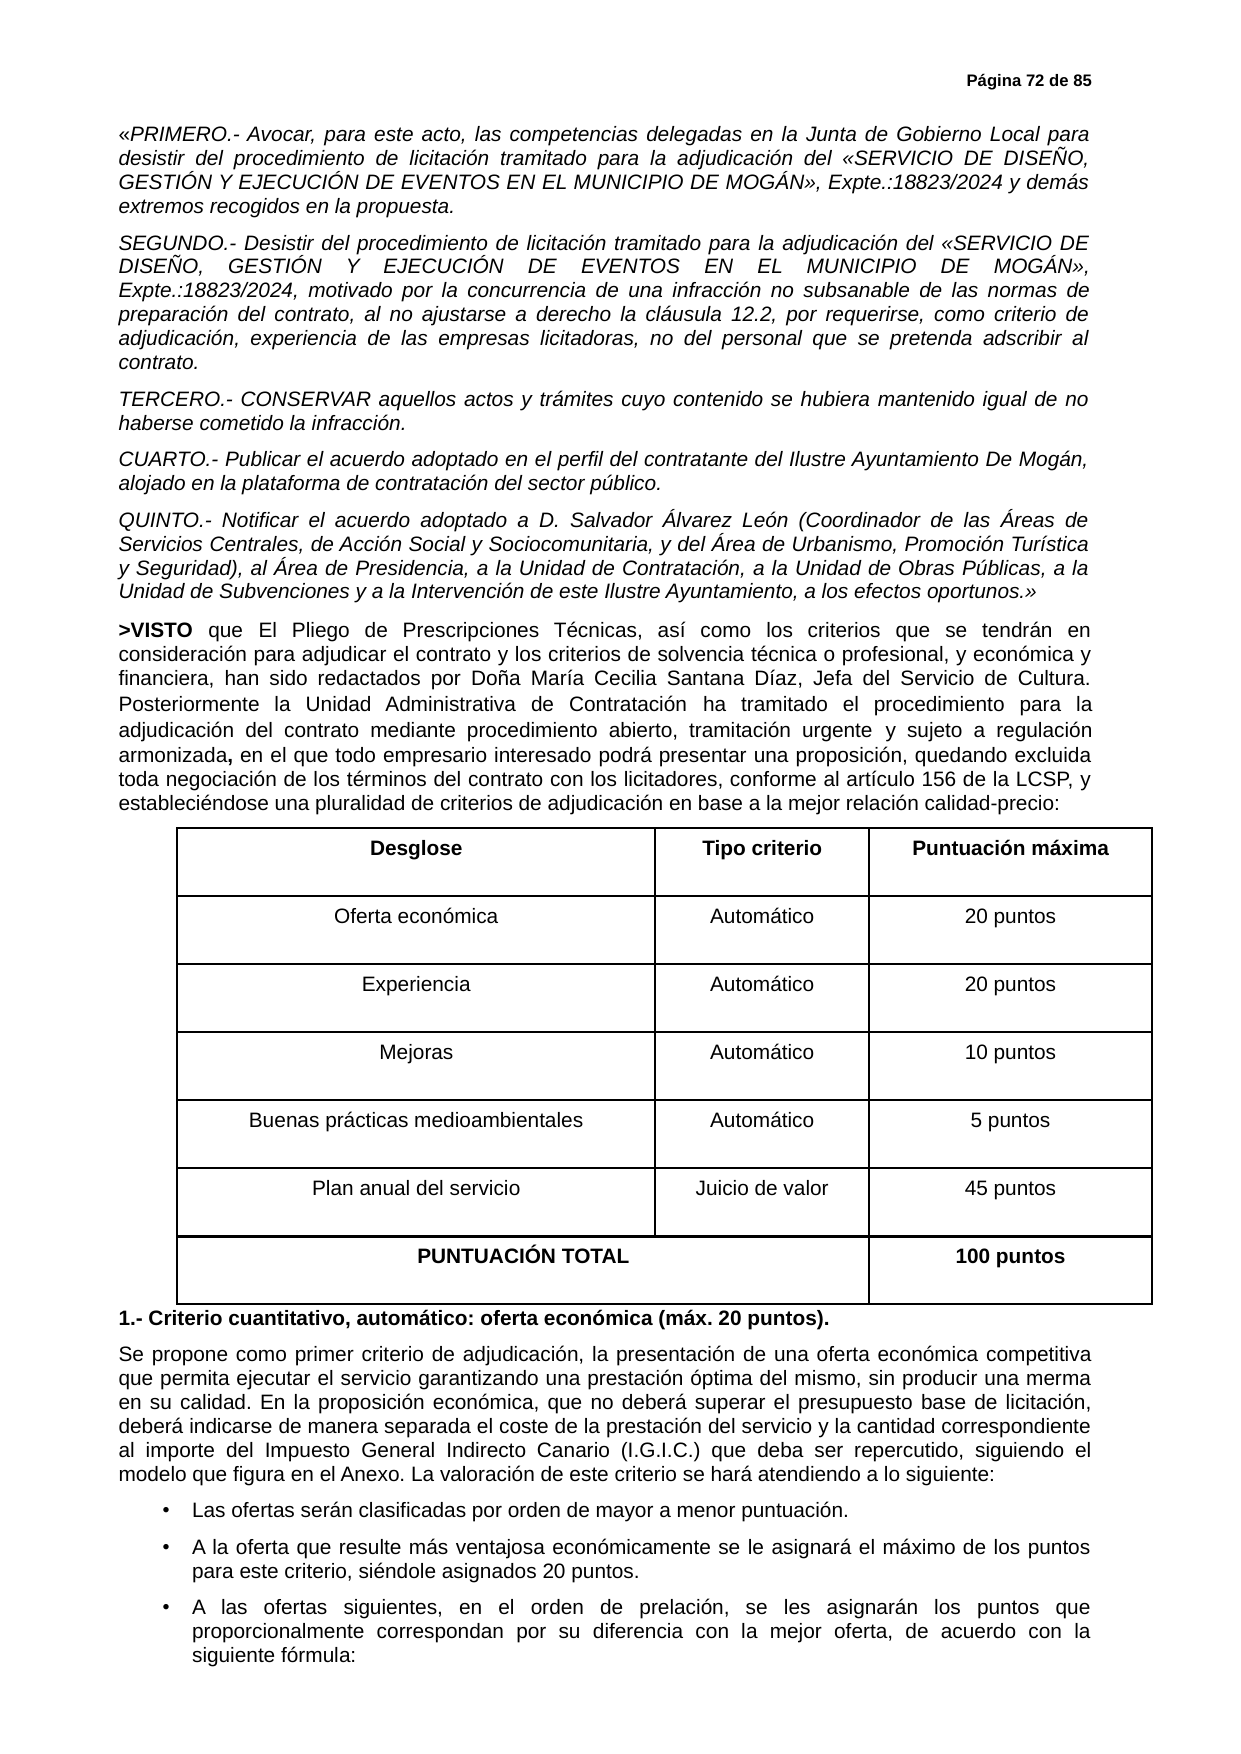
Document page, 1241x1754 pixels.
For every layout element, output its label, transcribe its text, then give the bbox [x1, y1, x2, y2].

table_cell Automático [656, 1101, 868, 1167]
table_cell Buenas prácticas medioambientales [178, 1101, 654, 1167]
text >VISTO que El Pliego de Prescripciones Técnicas, así como los criterios que se tendrán en consideración para adjudicar el contrato y los criterios de solvencia técnica o profesional, y económica y financiera, han sido redactados por Doña María Cecilia Santana Díaz, Jefa del Servicio de Cultura. Posteriormente la Unidad Administrativa de Contratación ha tramitado el procedimiento para la adjudicación del contrato mediante procedimiento abierto, tramitación urgente y sujeto a regulación armonizada, en el que todo empresario interesado podrá presentar una proposición, quedando excluida toda negociación de los términos del contrato con los licitadores, conforme al artículo 156 de la LCSP, y estableciéndose una pluralidad de criterios de adjudicación en base a la mejor relación calidad-precio: [118, 616, 1092, 815]
list Las ofertas serán clasificadas por orden de mayor a menor puntuación. [162, 1498, 1092, 1522]
table_cell PUNTUACIÓN TOTAL [178, 1238, 868, 1303]
text TERCERO.- CONSERVAR aquellos actos y trámites cuyo contenido se hubiera mantenido igual de no haberse cometido la infracción. [118, 387, 1092, 434]
list A las ofertas siguientes, en el orden de prelación, se les asignarán los puntos que proporcionalmente correspondan por su diferencia con la mejor oferta, de acuerdo con la siguiente fórmula: [162, 1595, 1092, 1667]
table_cell Juicio de valor [656, 1169, 868, 1235]
table_header Puntuación máxima [870, 829, 1151, 895]
table_cell Oferta económica [178, 897, 654, 963]
table_cell 5 puntos [870, 1101, 1151, 1167]
table_header Tipo criterio [656, 829, 868, 895]
table_cell 10 puntos [870, 1033, 1151, 1099]
table_cell 45 puntos [870, 1169, 1151, 1235]
list A la oferta que resulte más ventajosa económicamente se le asignará el máximo de los puntos para este criterio, siéndole asignados 20 puntos. [162, 1535, 1092, 1583]
table_cell 20 puntos [870, 965, 1151, 1031]
table_cell Experiencia [178, 965, 654, 1031]
table_cell Plan anual del servicio [178, 1169, 654, 1235]
text 1.- Criterio cuantitativo, automático: oferta económica (máx. 20 puntos). [118, 1305, 1092, 1329]
table_cell Mejoras [178, 1033, 654, 1099]
table_header Desglose [178, 829, 654, 895]
table_cell Automático [656, 965, 868, 1031]
text Se propone como primer criterio de adjudicación, la presentación de una oferta económica competitiva que permita ejecutar el servicio garantizando una prestación óptima del mismo, sin producir una merma en su calidad. En la proposición económica, que no deberá superar el presupuesto base de licitación, deberá indicarse de manera separada el coste de la prestación del servicio y la cantidad correspondiente al importe del Impuesto General Indirecto Canario (I.G.I.C.) que deba ser repercutido, siguiendo el modelo que figura en el Anexo. La valoración de este criterio se hará atendiendo a lo siguiente: [118, 1342, 1092, 1486]
table_cell Automático [656, 897, 868, 963]
text CUARTO.- Publicar el acuerdo adoptado en el perfil del contratante del Ilustre Ayuntamiento De Mogán, alojado en la plataforma de contratación del sector público. [118, 447, 1092, 495]
text QUINTO.- Notificar el acuerdo adoptado a D. Salvador Álvarez León (Coordinador de las Áreas de Servicios Centrales, de Acción Social y Sociocomunitaria, y del Área de Urbanismo, Promoción Turística y Seguridad), al Área de Presidencia, a la Unidad de Contratación, a la Unidad de Obras Públicas, a la Unidad de Subvenciones y a la Intervención de este Ilustre Ayuntamiento, a los efectos oportunos.» [118, 507, 1092, 603]
text «PRIMERO.- Avocar, para este acto, las competencias delegadas en la Junta de Gobierno Local para desistir del procedimiento de licitación tramitado para la adjudicación del «SERVICIO DE DISEÑO, GESTIÓN Y EJECUCIÓN DE EVENTOS EN EL MUNICIPIO DE MOGÁN», Expte.:18823/2024 y demás extremos recogidos en la propuesta. [118, 122, 1092, 218]
table_cell Automático [656, 1033, 868, 1099]
table_cell 20 puntos [870, 897, 1151, 963]
table_cell 100 puntos [870, 1238, 1151, 1303]
text SEGUNDO.- Desistir del procedimiento de licitación tramitado para la adjudicación del «SERVICIO DE DISEÑO, GESTIÓN Y EJECUCIÓN DE EVENTOS EN EL MUNICIPIO DE MOGÁN», Expte.:18823/2024, motivado por la concurrencia de una infracción no subsanable de las normas de preparación del contrato, al no ajustarse a derecho la cláusula 12.2, por requerirse, como criterio de adjudicación, experiencia de las empresas licitadoras, no del personal que se pretenda adscribir al contrato. [118, 230, 1092, 374]
